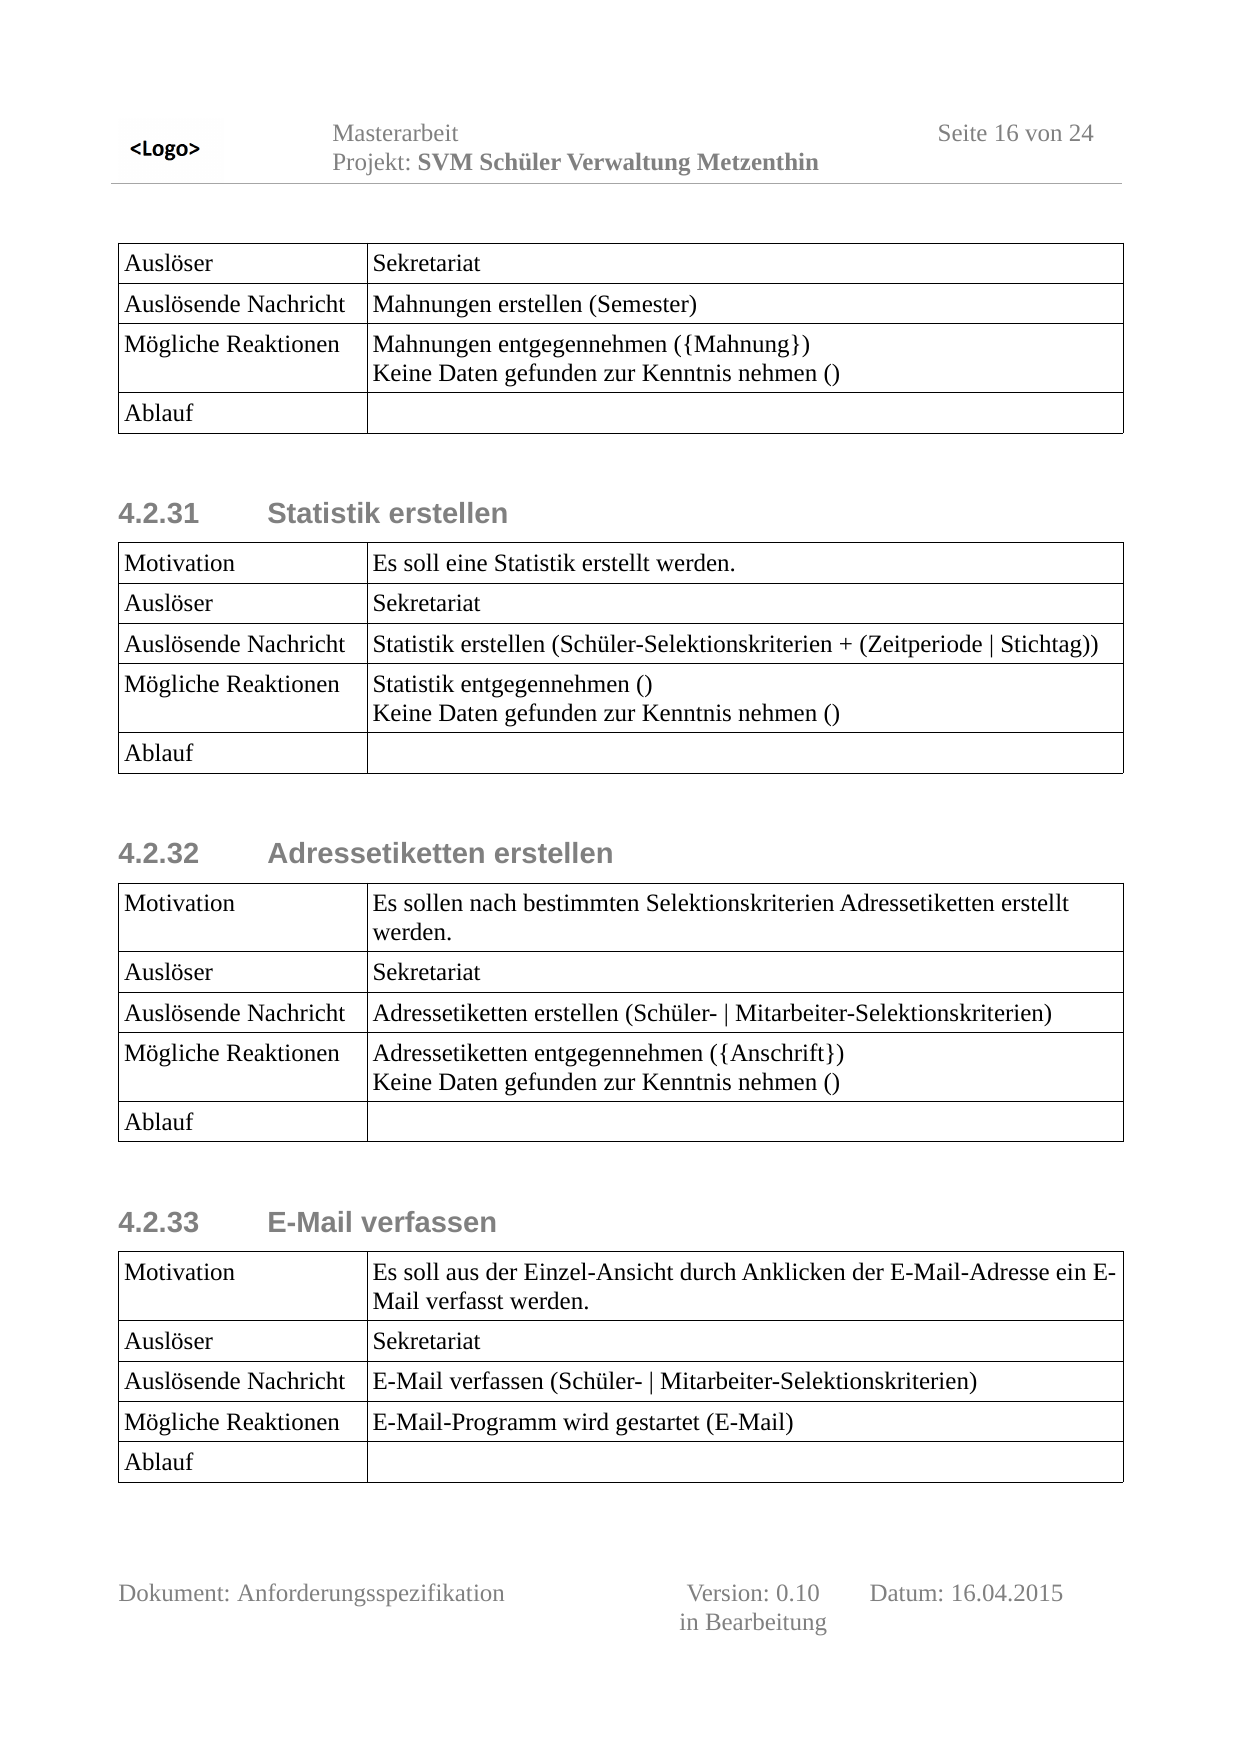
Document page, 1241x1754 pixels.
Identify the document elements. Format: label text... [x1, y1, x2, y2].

table_header Motivation [119, 884, 367, 951]
table_cell Mögliche Reaktionen [119, 664, 367, 732]
table_cell Auslöser [119, 952, 367, 992]
table_cell Mögliche Reaktionen [119, 324, 367, 392]
table_cell Mahnungen erstellen (Semester) [368, 284, 1123, 323]
table_cell Ablauf [119, 1102, 367, 1141]
table_cell Ablauf [119, 733, 367, 773]
table_cell [368, 733, 1123, 773]
table_header Es soll eine Statistik erstellt werden. [368, 543, 1123, 583]
table_cell [368, 393, 1123, 432]
table_cell Ablauf [119, 393, 367, 432]
table_cell Adressetiketten erstellen (Schüler- | Mitarbeiter-Selektionskriterien) [368, 993, 1123, 1032]
table_cell [368, 1102, 1123, 1141]
table_cell Auslöser [119, 584, 367, 623]
table_cell Mögliche Reaktionen [119, 1033, 367, 1101]
table_cell Sekretariat [368, 952, 1123, 992]
table_header Motivation [119, 1252, 367, 1320]
table_cell Sekretariat [368, 584, 1123, 623]
table_cell Sekretariat [368, 1321, 1123, 1361]
table_cell Mahnungen entgegennehmen ({Mahnung}) Keine Daten gefunden zur Kenntnis nehmen () [368, 324, 1123, 392]
table_cell Auslösende Nachricht [119, 284, 367, 323]
table_cell Mögliche Reaktionen [119, 1402, 367, 1441]
subtitle Statistik erstellen [118, 496, 1122, 530]
table_cell Auslöser [119, 1321, 367, 1361]
table_header Es sollen nach bestimmten Selektionskriterien Adressetiketten erstellt werden. [368, 884, 1123, 951]
picture [118, 118, 224, 183]
subtitle E-Mail verfassen [118, 1205, 1122, 1239]
table_cell E-Mail-Programm wird gestartet (E-Mail) [368, 1402, 1123, 1441]
table_cell Auslösende Nachricht [119, 993, 367, 1032]
table_header Es soll aus der Einzel-Ansicht durch Anklicken der E-Mail-Adresse ein E-Mail verfasst werden. [368, 1252, 1123, 1320]
table_cell Auslösende Nachricht [119, 624, 367, 663]
table_cell Statistik entgegennehmen () Keine Daten gefunden zur Kenntnis nehmen () [368, 664, 1123, 732]
subtitle Adressetiketten erstellen [118, 836, 1122, 870]
table_header Motivation [119, 543, 367, 583]
table_cell Statistik erstellen (Schüler-Selektionskriterien + (Zeitperiode | Stichtag)) [368, 624, 1123, 663]
table_cell E-Mail verfassen (Schüler- | Mitarbeiter-Selektionskriterien) [368, 1362, 1123, 1401]
table_cell Auslösende Nachricht [119, 1362, 367, 1401]
table_cell Sekretariat [368, 244, 1123, 283]
table_cell Adressetiketten entgegennehmen ({Anschrift}) Keine Daten gefunden zur Kenntnis nehmen () [368, 1033, 1123, 1101]
table_cell [368, 1442, 1123, 1482]
table_cell Ablauf [119, 1442, 367, 1482]
table_cell Auslöser [119, 244, 367, 283]
